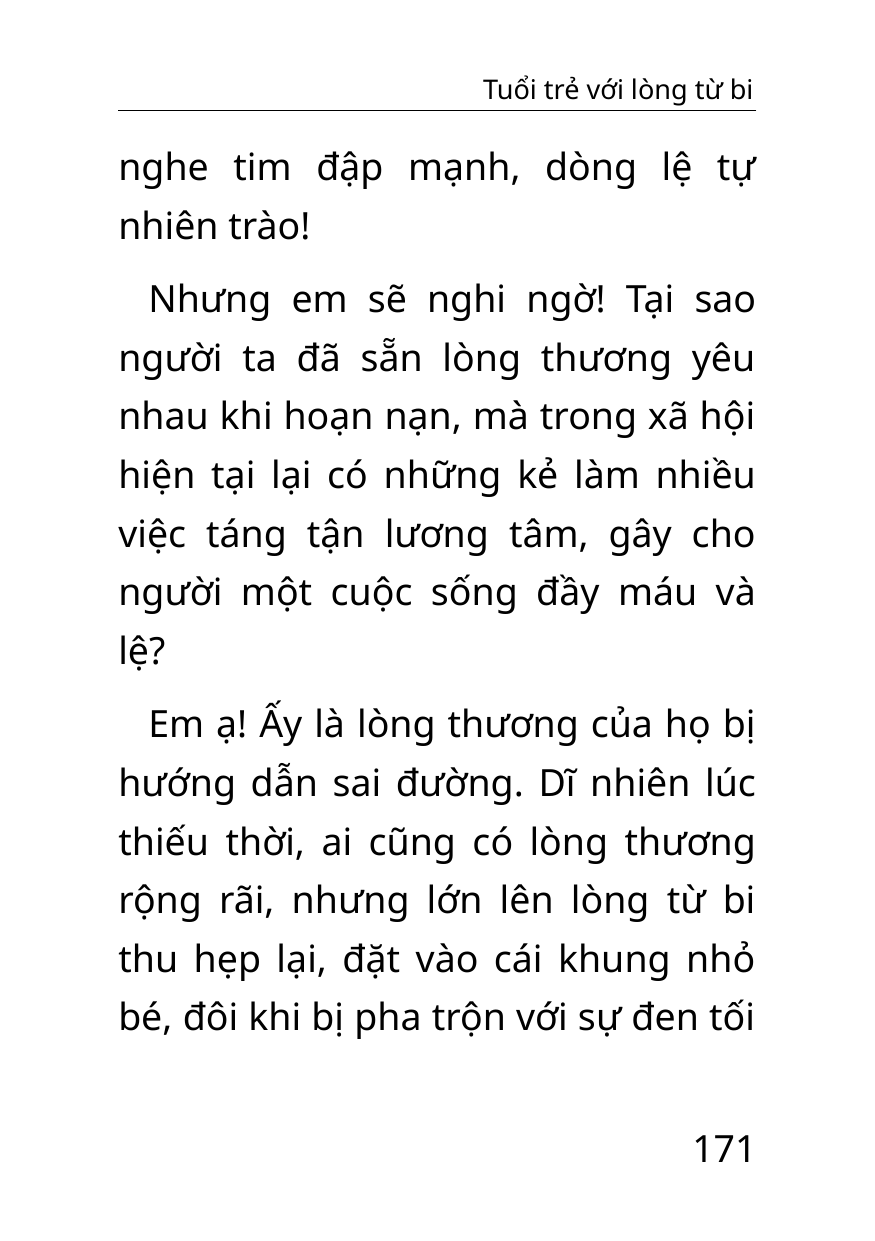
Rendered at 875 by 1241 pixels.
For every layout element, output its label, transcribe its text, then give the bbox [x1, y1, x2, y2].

text Nhưng em sẽ nghi ngờ! Tại sao người ta đã sẵn lòng thương yêu nhau khi hoạn nạn, mà trong xã hội hiện tại lại có những kẻ làm nhiều việc táng tận lương tâm, gây cho người một cuộc sống đầy máu và lệ? [118, 272, 756, 675]
text Em ạ! Ấy là lòng thương của họ bị hướng dẫn sai đường. Dĩ nhiên lúc thiếu thời, ai cũng có lòng thương rộng rãi, nhưng lớn lên lòng từ bi thu hẹp lại, đặt vào cái khung nhỏ bé, đôi khi bị pha trộn với sự đen tối [118, 697, 756, 1042]
text nghe tim đập mạnh, dòng lệ tự nhiên trào! [118, 141, 756, 250]
